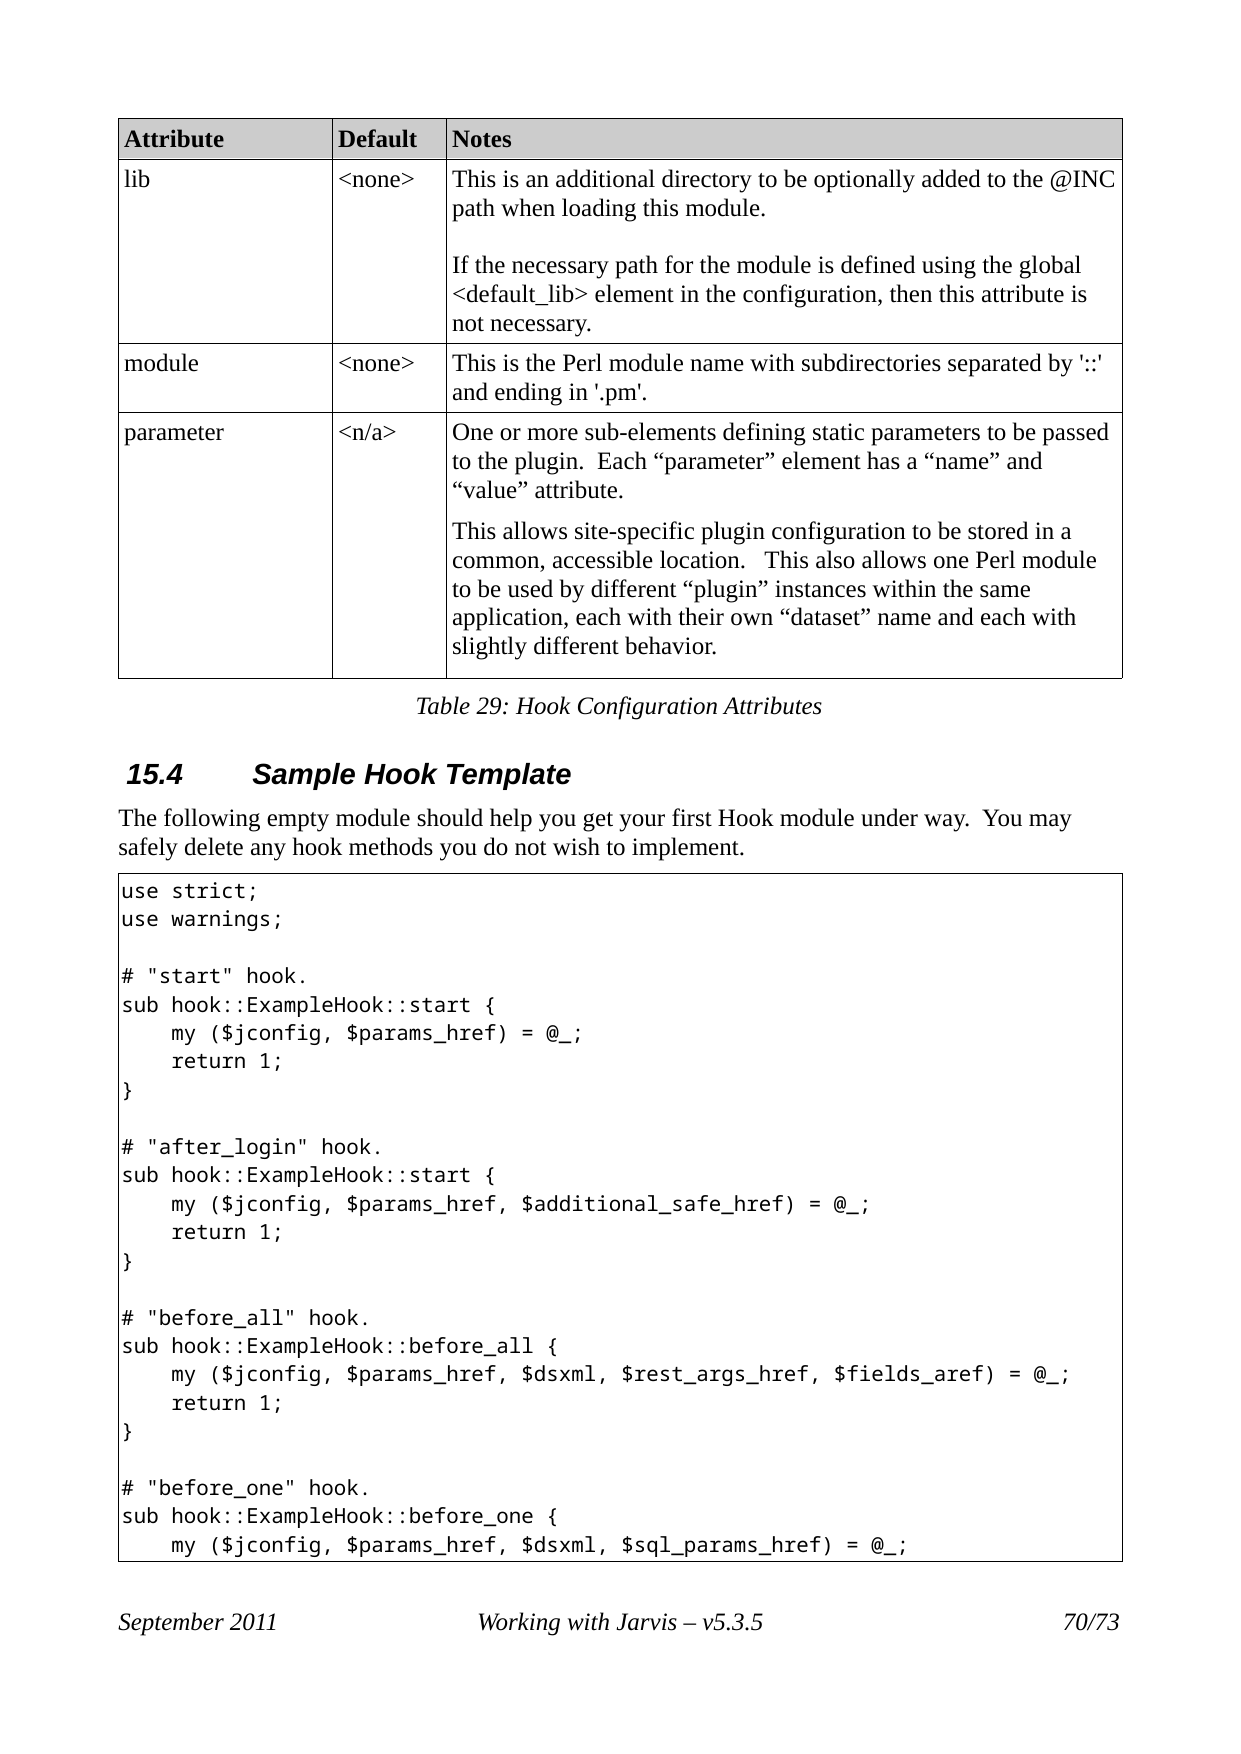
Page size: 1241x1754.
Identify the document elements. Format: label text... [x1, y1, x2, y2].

table_cell This is the Perl module name with subdirectories separated by '::' and ending in '.pm'. [447, 344, 1122, 412]
text my ($jconfig, $params_href) = @_; [119, 1015, 1122, 1044]
table_cell One or more sub-elements defining static parameters to be passed to the plugin. Each “parameter” element has a “name” and “value” attribute. This allows site-specific plugin configuration to be stored in a common, accessible location. This also allows one Perl module to be used by different “plugin” instances within the same application, each with their own “dataset” name and each with slightly different behavior. [447, 413, 1122, 678]
text my ($jconfig, $params_href, $dsxml, $rest_args_href, $fields_aref) = @_; [119, 1356, 1122, 1385]
text sub hook::ExampleHook::start { [119, 987, 1122, 1015]
text # "before_one" hook. [119, 1470, 1122, 1499]
table_cell This is an additional directory to be optionally added to the @INC path when loading this module. If the necessary path for the module is defined using the global <default_lib> element in the configuration, then this attribute is not necessary. [447, 160, 1122, 342]
text sub hook::ExampleHook::before_all { [119, 1328, 1122, 1356]
text return 1; [119, 1044, 1122, 1072]
text use strict; [119, 874, 1122, 901]
table_cell <none> [333, 344, 446, 412]
text my ($jconfig, $params_href, $additional_safe_href) = @_; [119, 1186, 1122, 1214]
table_cell module [119, 344, 332, 412]
text } [119, 1072, 1122, 1103]
table_header Default [333, 119, 446, 158]
text Table 29: Hook Configuration Attributes [118, 691, 1122, 719]
text sub hook::ExampleHook::start { [119, 1157, 1122, 1186]
text sub hook::ExampleHook::before_one { [119, 1499, 1122, 1527]
table_header Attribute [119, 119, 332, 158]
table_cell lib [119, 160, 332, 342]
text my ($jconfig, $params_href, $dsxml, $sql_params_href) = @_; [119, 1527, 1122, 1561]
text return 1; [119, 1214, 1122, 1243]
text } [119, 1413, 1122, 1445]
text use warnings; [119, 901, 1122, 933]
subtitle Sample Hook Template [118, 757, 1122, 791]
table_cell <n/a> [333, 413, 446, 678]
text return 1; [119, 1385, 1122, 1413]
table_header Notes [447, 119, 1122, 158]
text # "start" hook. [119, 958, 1122, 987]
table_cell <none> [333, 160, 446, 342]
table_cell parameter [119, 413, 332, 678]
text } [119, 1243, 1122, 1274]
text # "after_login" hook. [119, 1129, 1122, 1157]
text # "before_all" hook. [119, 1299, 1122, 1328]
text The following empty module should help you get your first Hook module under way. You may safely delete any hook methods you do not wish to implement. [118, 803, 1122, 861]
